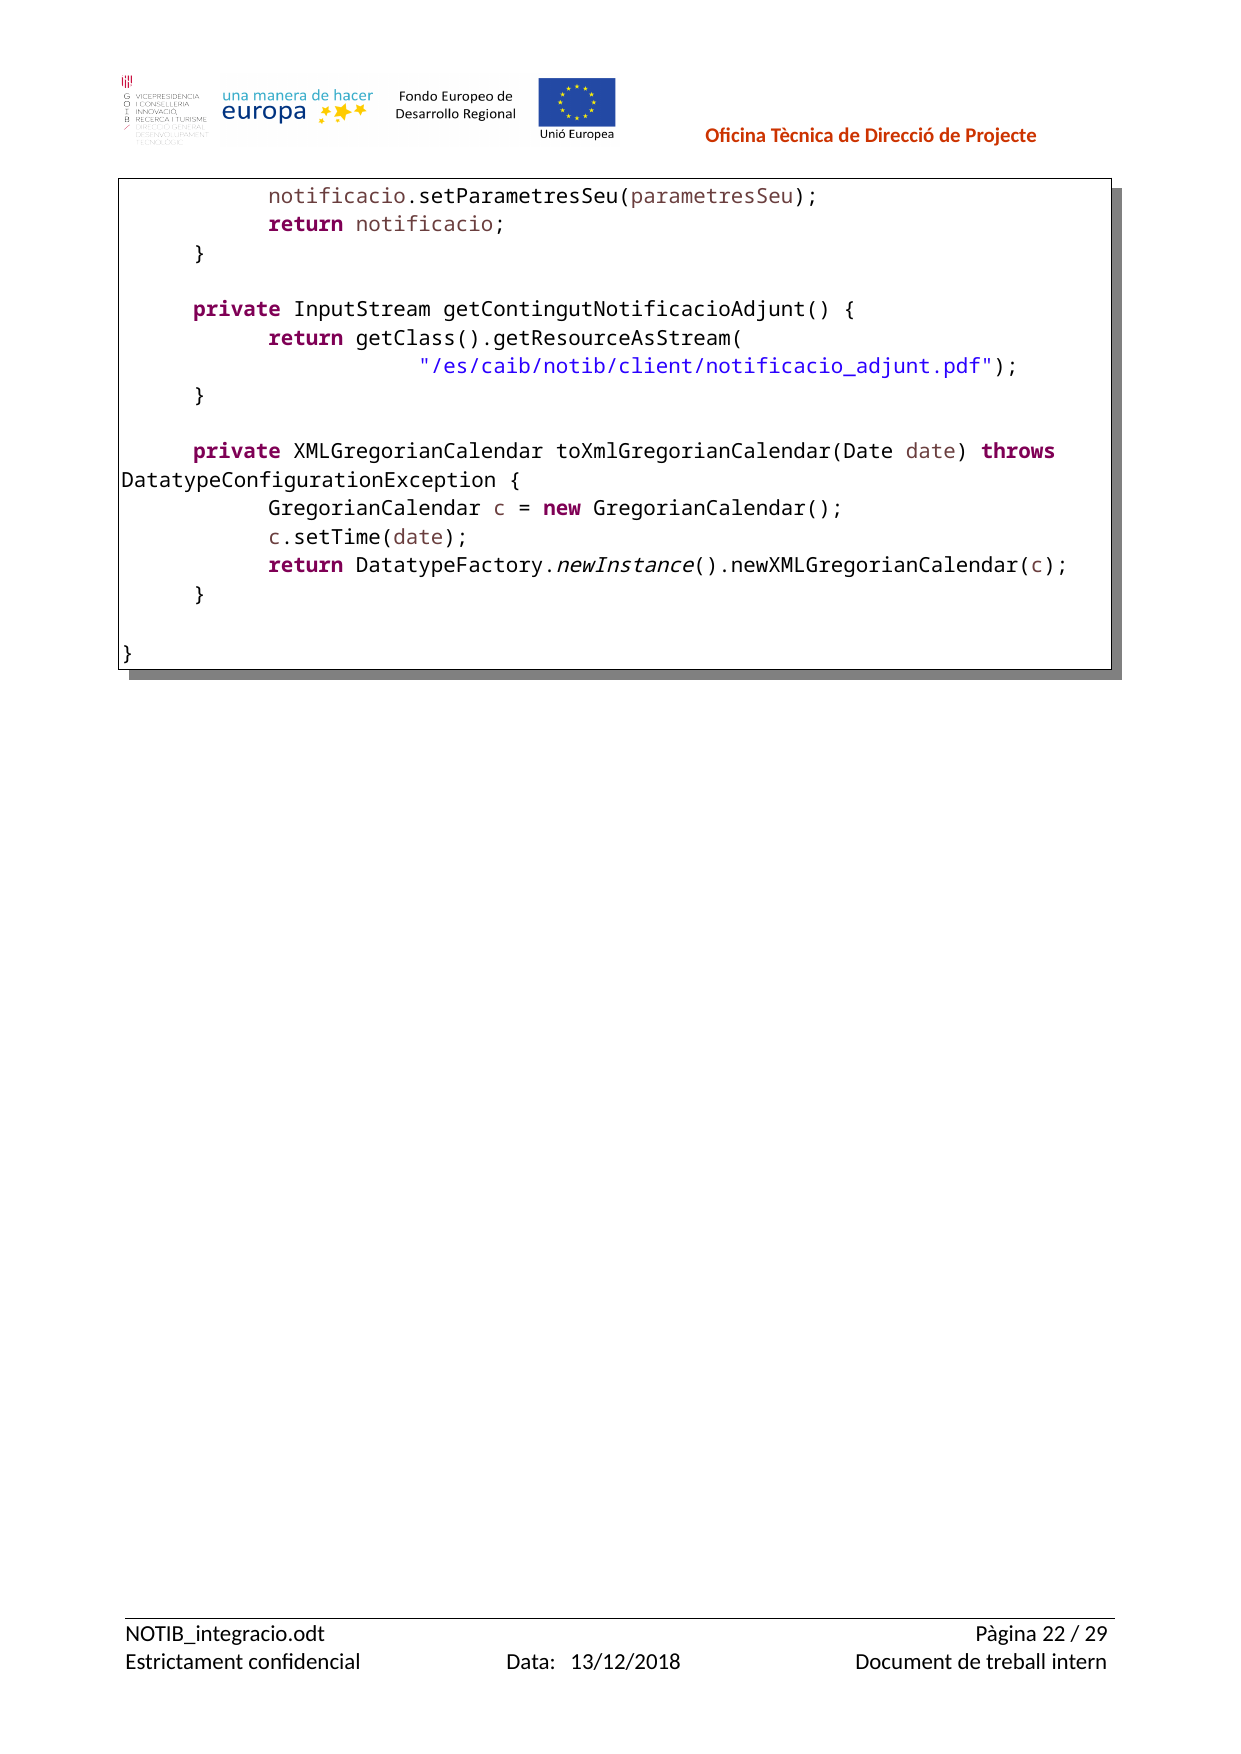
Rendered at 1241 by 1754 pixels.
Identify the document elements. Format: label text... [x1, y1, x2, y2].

text return notificacio; [119, 206, 1111, 234]
text GregorianCalendar c = new GregorianCalendar(); [119, 491, 1111, 519]
text notificacio.setParametresSeu(parametresSeu); [119, 179, 1111, 206]
picture [118, 73, 213, 147]
picture [219, 73, 621, 147]
text c.setTime(date); [119, 519, 1111, 547]
text } [119, 635, 1111, 669]
text } [119, 576, 1111, 607]
text private XMLGregorianCalendar toXmlGregorianCalendar(Date date) throws DatatypeConfigurationException { [119, 434, 1111, 491]
text "/es/caib/notib/client/notificacio_adjunt.pdf"); [119, 348, 1111, 377]
text return DatatypeFactory.newInstance().newXMLGregorianCalendar(c); [119, 547, 1111, 576]
text private InputStream getContingutNotificacioAdjunt() { [119, 291, 1111, 320]
text } [119, 234, 1111, 266]
text } [119, 377, 1111, 408]
text return getClass().getResourceAsStream( [119, 320, 1111, 348]
